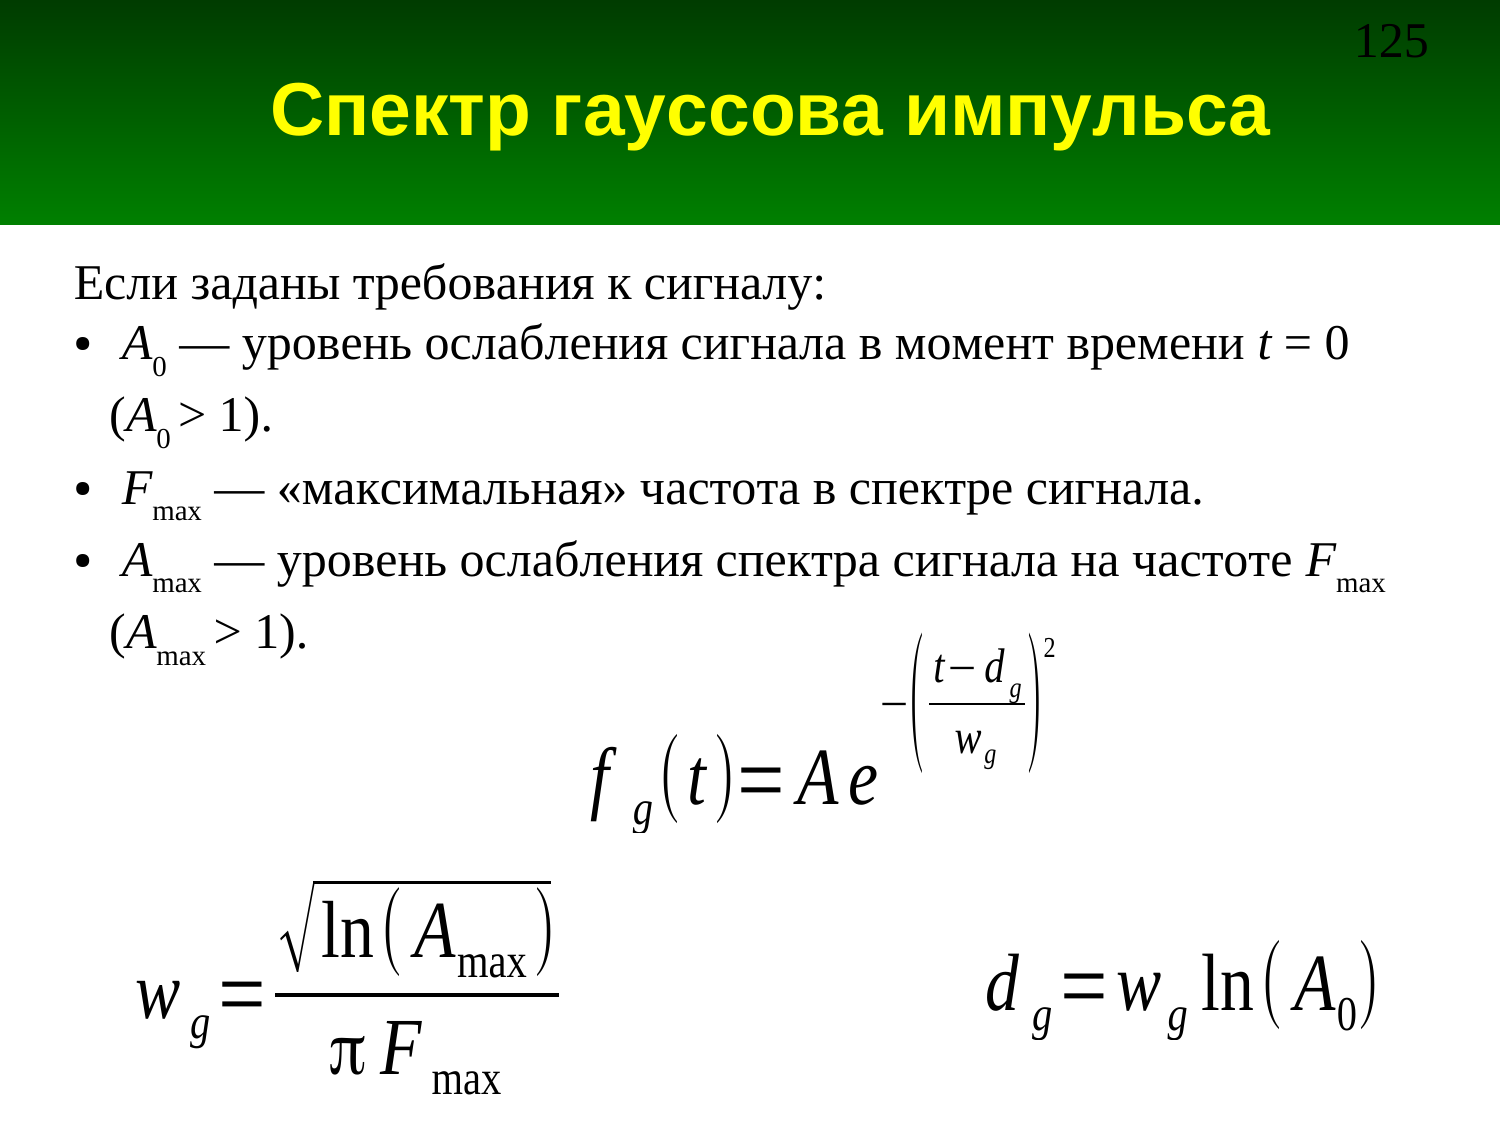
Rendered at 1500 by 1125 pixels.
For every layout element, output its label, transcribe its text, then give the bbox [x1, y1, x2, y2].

text_box Если заданы требования к сигналу: A0 — уровень ослабления сигнала в момент времени t = 0 (A0 > 1). Fmax — «максимальная» частота в спектре сигнала. Amax — уровень ослабления спектра сигнала на частоте Fmax (Amax > 1). [59, 242, 1406, 679]
chart [560, 631, 1073, 833]
chart [118, 876, 577, 1105]
title Спектр гауссова импульса [100, 7, 1441, 204]
chart [968, 934, 1398, 1040]
